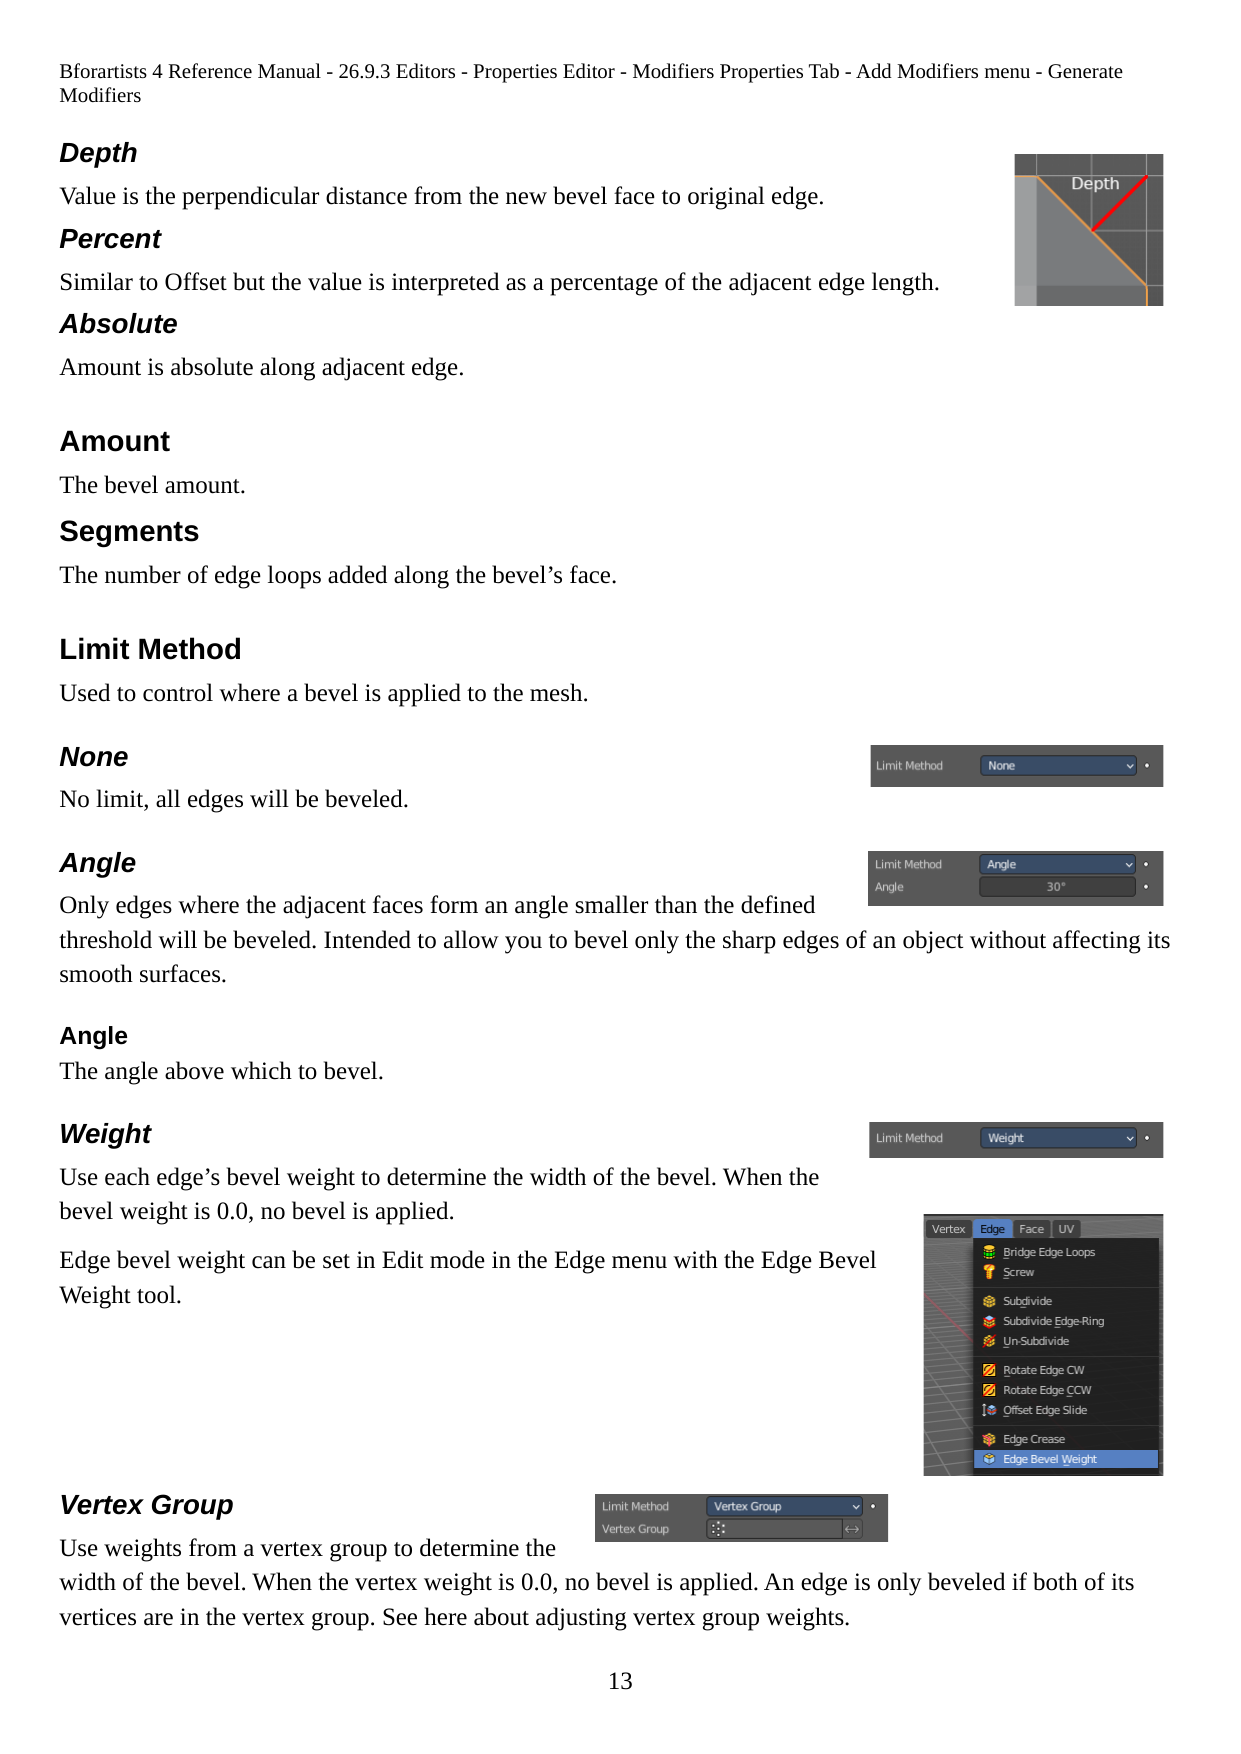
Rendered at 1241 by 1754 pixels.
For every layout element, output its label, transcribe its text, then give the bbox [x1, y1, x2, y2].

text The number of edge loops added along the bevel’s face. [59, 560, 1181, 589]
subtitle Segments [59, 514, 1181, 548]
text Use each edge’s bevel weight to determine the width of the bevel. When the bevel weight is 0.0, no bevel is applied. [59, 1162, 1181, 1225]
picture [923, 1214, 1164, 1476]
text The bevel amount. [59, 471, 1181, 499]
subtitle Angle [59, 846, 1181, 878]
text No limit, all edges will be beveled. [59, 784, 1181, 813]
text Similar to Offset but the value is interpreted as a percentage of the adjacent edge length. [59, 267, 1014, 295]
picture [868, 851, 1164, 906]
text Amount is absolute along adjacent edge. [59, 352, 1181, 381]
picture [595, 1494, 889, 1542]
subtitle None [59, 740, 1181, 772]
subtitle Amount [59, 424, 1181, 458]
subtitle Depth [59, 137, 1181, 168]
subtitle Vertex Group [59, 1488, 1181, 1520]
text Use weights from a vertex group to determine the width of the bevel. When the vertex weight is 0.0, no bevel is applied. An edge is only beveled if both of its vertices are in the vertex group. See here about adjusting vertex group weights. [59, 1533, 1181, 1631]
text The angle above which to bevel. [59, 1056, 1181, 1084]
subtitle Limit Method [59, 632, 1181, 666]
subtitle [1164, 222, 1181, 254]
picture [870, 745, 1164, 787]
picture [1014, 154, 1164, 306]
subtitle Weight [59, 1117, 1181, 1149]
text Edge bevel weight can be set in Edit mode in the Edge menu with the Edge Bevel Weight tool. [59, 1245, 923, 1308]
subtitle Absolute [59, 308, 1181, 340]
text Only edges where the adjacent faces form an angle smaller than the defined threshold will be beveled. Intended to allow you to bevel only the sharp edges of an object without affecting its smooth surfaces. [59, 890, 1181, 988]
subtitle Angle [59, 1021, 1181, 1049]
text Used to control where a bevel is applied to the mesh. [59, 678, 1181, 707]
subtitle Percent [59, 222, 1014, 254]
text Value is the perpendicular distance from the new bevel face to original edge. [59, 181, 1014, 210]
picture [869, 1122, 1164, 1158]
